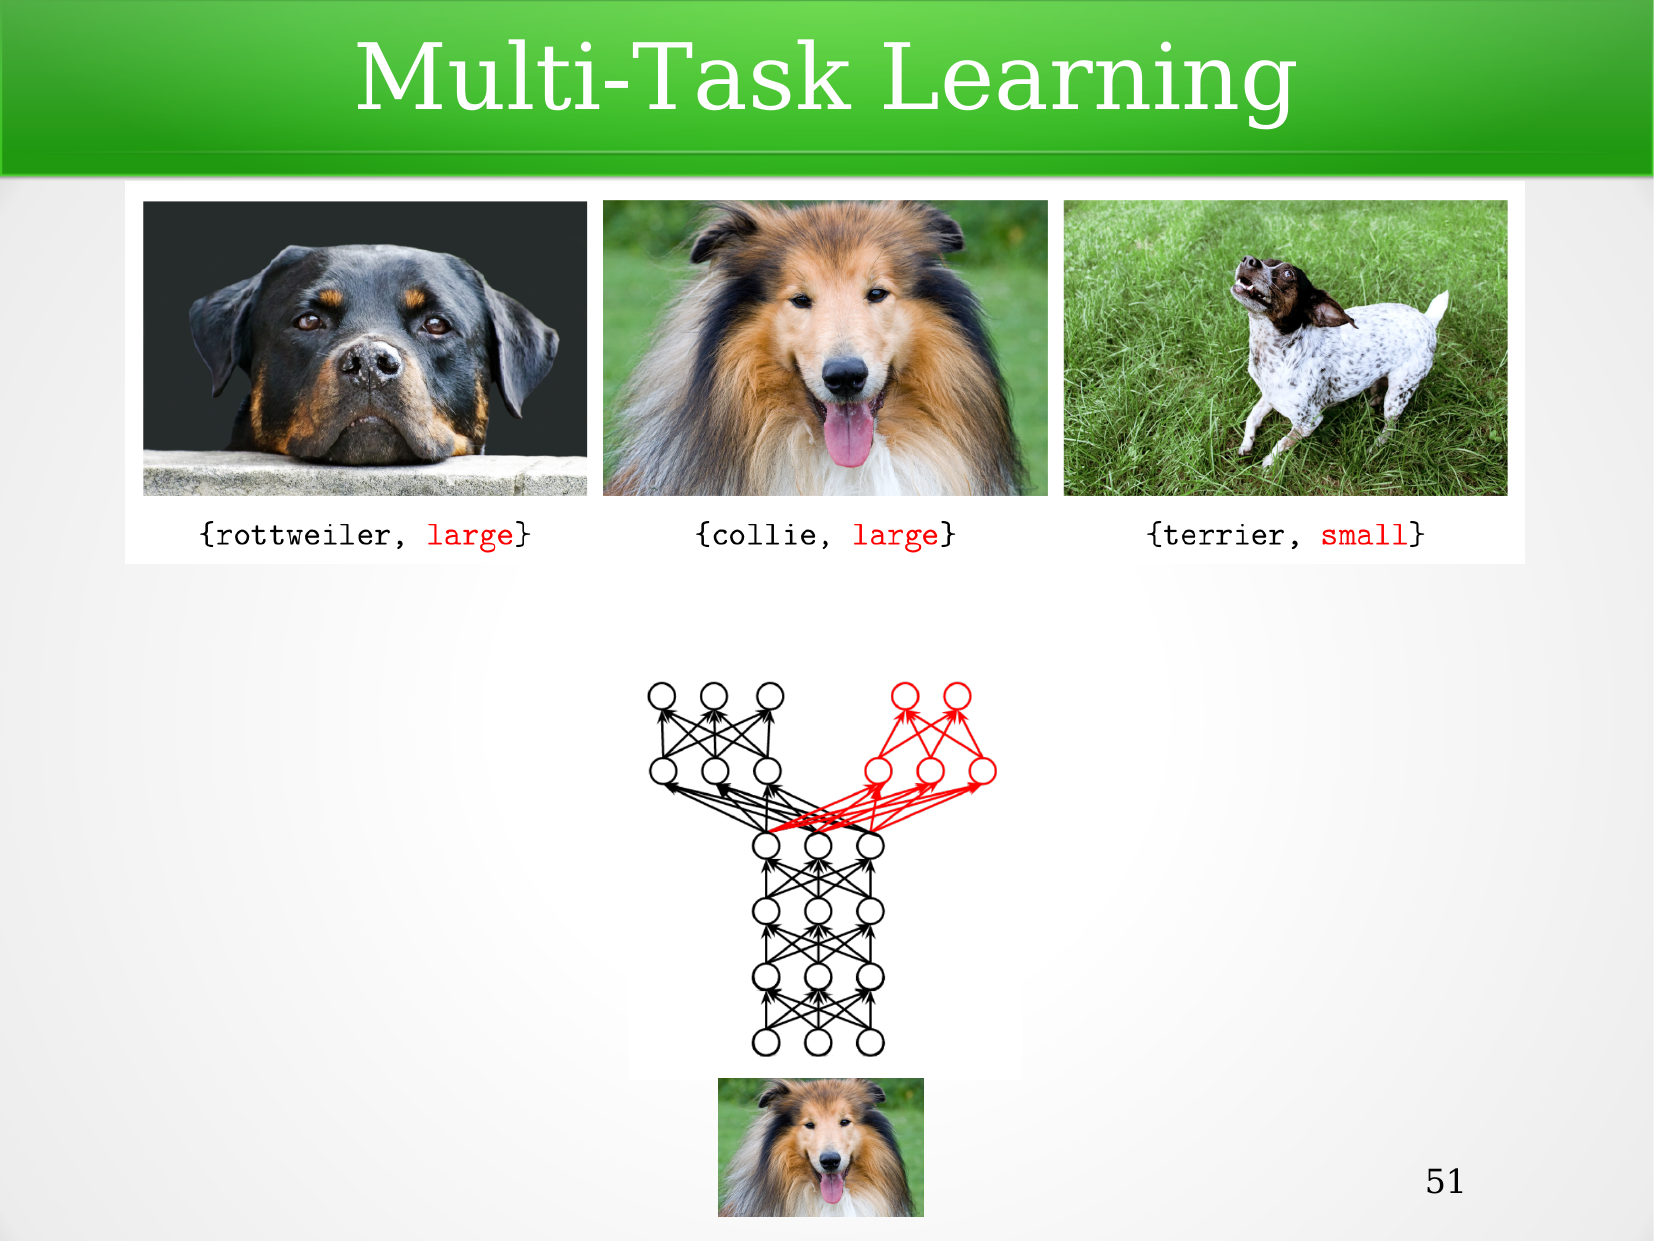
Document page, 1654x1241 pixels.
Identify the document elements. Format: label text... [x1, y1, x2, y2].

picture [0, 0, 1654, 1241]
title Multi-Task Learning [82, 11, 1571, 154]
